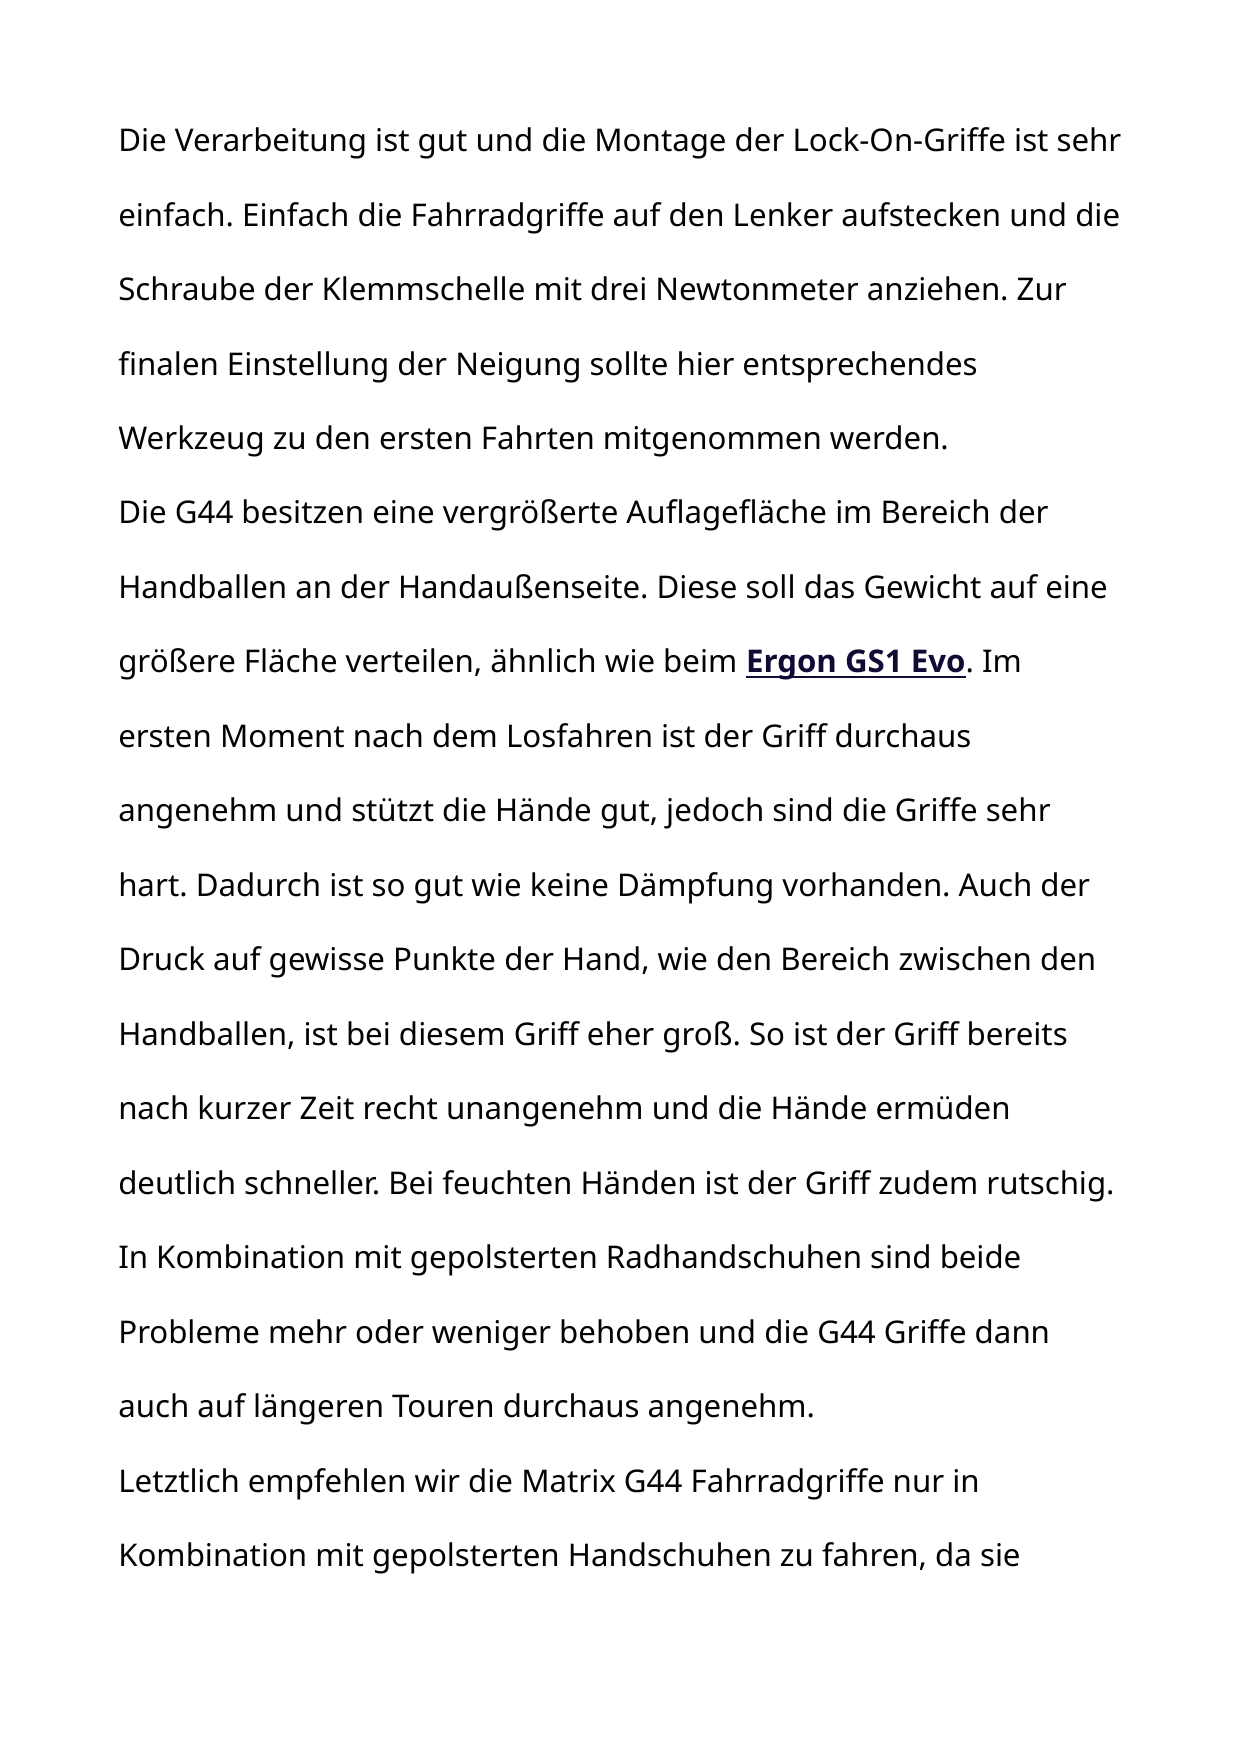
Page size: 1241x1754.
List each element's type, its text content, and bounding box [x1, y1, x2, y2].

text Letztlich empfehlen wir die Matrix G44 Fahrradgriffe nur in Kombination mit gepolsterten Handschuhen zu fahren, da sie [118, 1459, 1122, 1576]
text Die Verarbeitung ist gut und die Montage der Lock-On-Griffe ist sehr einfach. Einfach die Fahrradgriffe auf den Lenker aufstecken und die Schraube der Klemmschelle mit drei Newtonmeter anziehen. Zur finalen Einstellung der Neigung sollte hier entsprechendes Werkzeug zu den ersten Fahrten mitgenommen werden. [118, 118, 1122, 459]
text Die G44 besitzen eine vergrößerte Auflagefläche im Bereich der Handballen an der Handaußenseite. Diese soll das Gewicht auf eine größere Fläche verteilen, ähnlich wie beim Ergon GS1 Evo. Im ersten Moment nach dem Losfahren ist der Griff durchaus angenehm und stützt die Hände gut, jedoch sind die Griffe sehr hart. Dadurch ist so gut wie keine Dämpfung vorhanden. Auch der Druck auf gewisse Punkte der Hand, wie den Bereich zwischen den Handballen, ist bei diesem Griff eher groß. So ist der Griff bereits nach kurzer Zeit recht unangenehm und die Hände ermüden deutlich schneller. Bei feuchten Händen ist der Griff zudem rutschig. [118, 491, 1122, 1203]
text In Kombination mit gepolsterten Radhandschuhen sind beide Probleme mehr oder weniger behoben und die G44 Griffe dann auch auf längeren Touren durchaus angenehm. [118, 1235, 1122, 1427]
